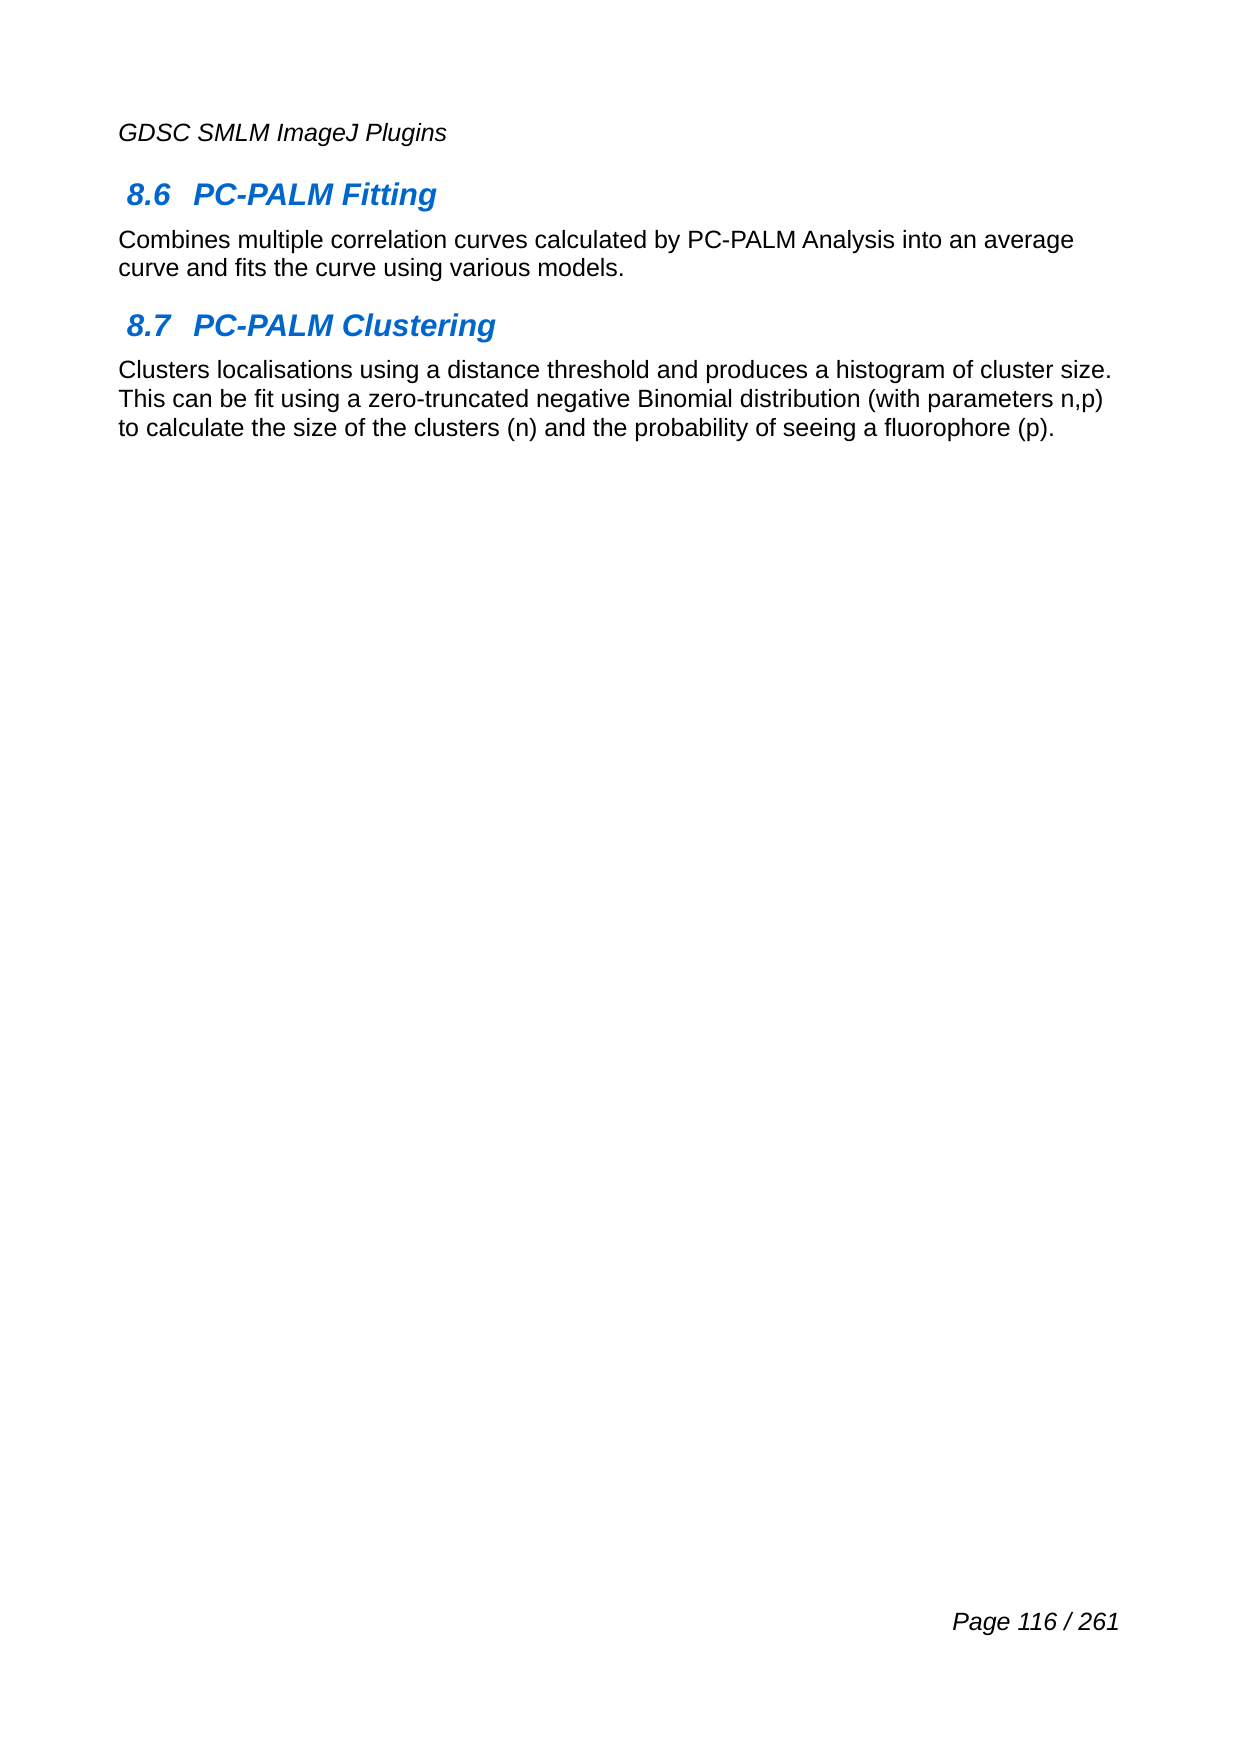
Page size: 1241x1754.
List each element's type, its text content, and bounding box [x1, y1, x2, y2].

subtitle PC-PALM Clustering [118, 307, 1122, 343]
text Combines multiple correlation curves calculated by PC-PALM Analysis into an average curve and fits the curve using various models. [118, 225, 1122, 282]
subtitle PC-PALM Fitting [118, 176, 1122, 212]
text Clusters localisations using a distance threshold and produces a histogram of cluster size. This can be fit using a zero-truncated negative Binomial distribution (with parameters n,p) to calculate the size of the clusters (n) and the probability of seeing a fluorophore (p). [118, 355, 1122, 442]
